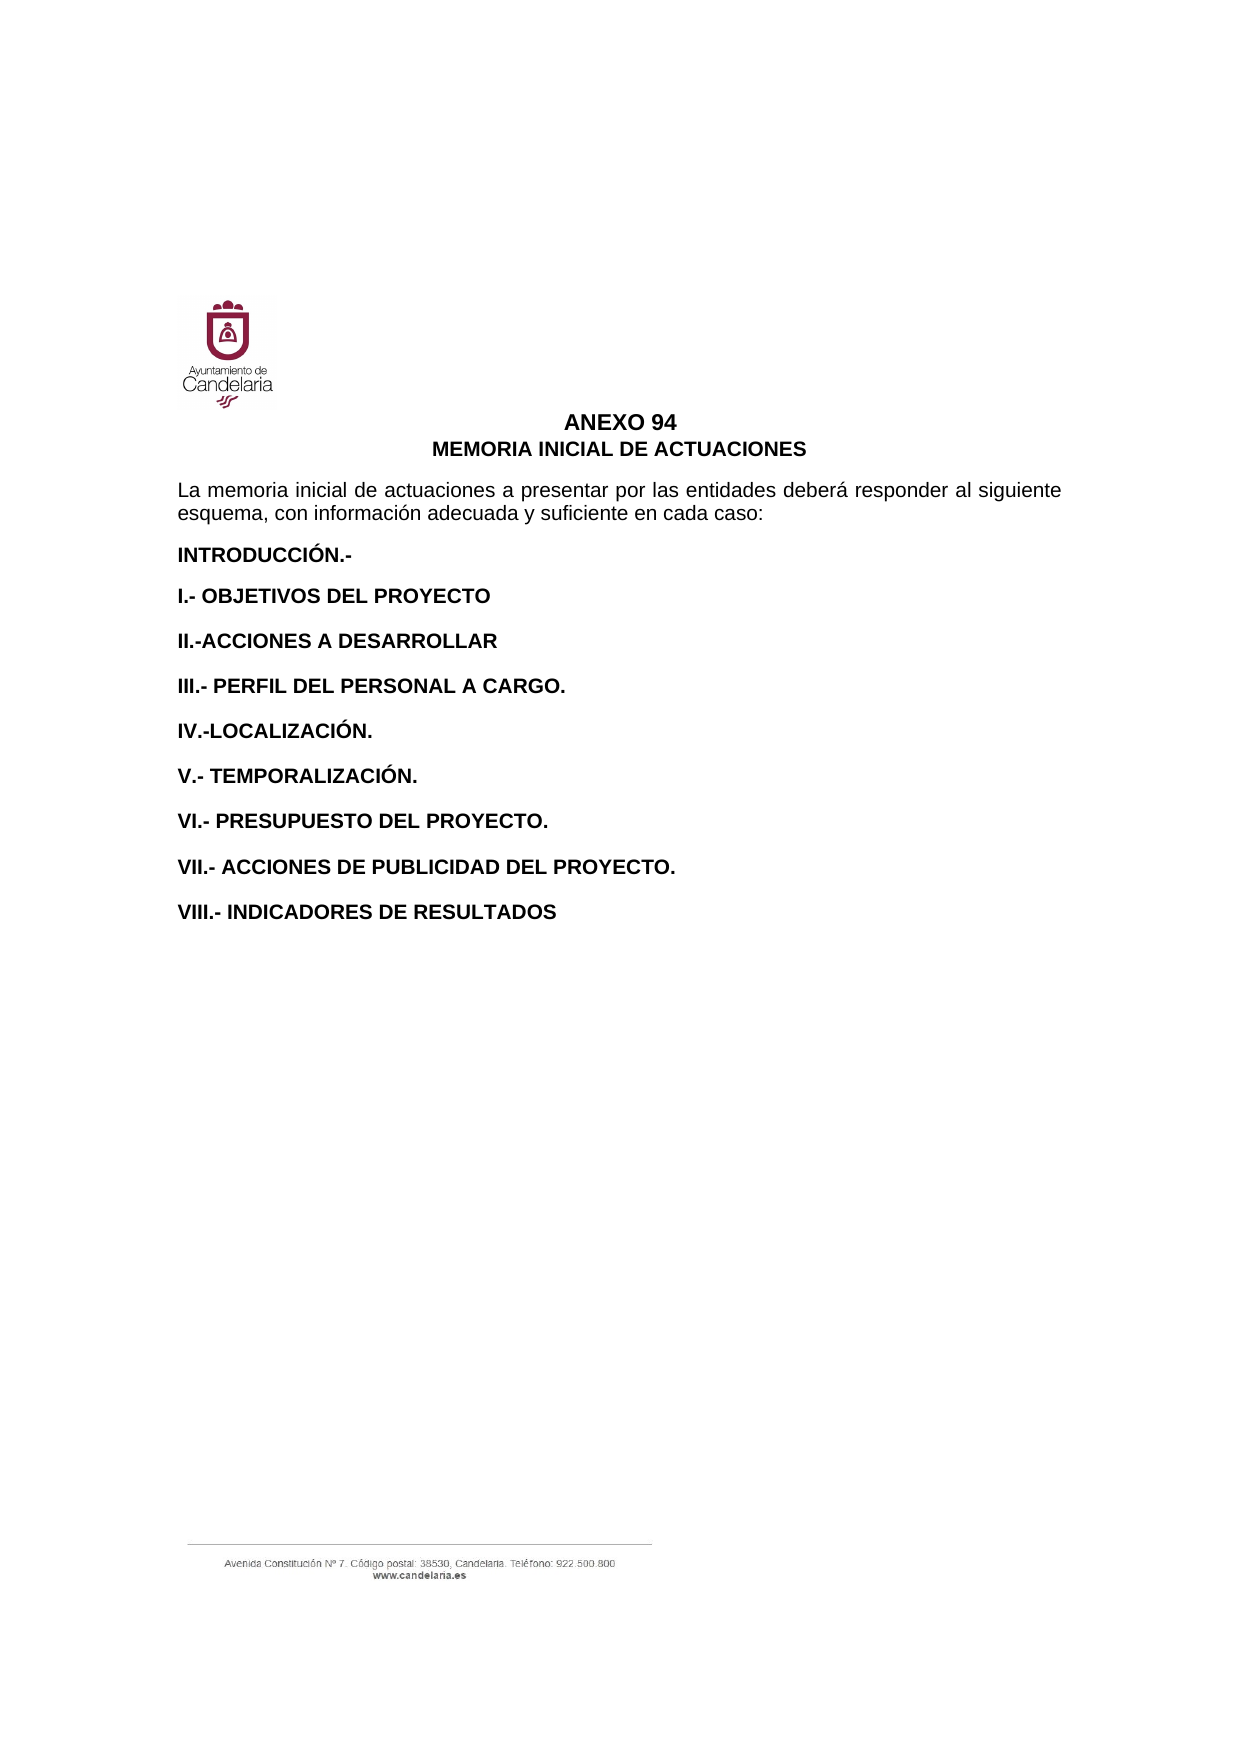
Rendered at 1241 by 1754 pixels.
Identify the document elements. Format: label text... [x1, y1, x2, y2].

text VII.- ACCIONES DE PUBLICIDAD DEL PROYECTO. [177, 854, 824, 878]
text ANEXO I [177, 409, 1063, 436]
text IV.-LOCALIZACIÓN. [177, 719, 672, 743]
subtitle MEMORIA INICIAL DE ACTUACIONES [177, 437, 1061, 461]
text INTRODUCCIÓN.- [177, 543, 1063, 567]
text III.- PERFIL DEL PERSONAL A CARGO. [177, 674, 869, 698]
text V.- TEMPORALIZACIÓN. [177, 764, 672, 788]
text II.-ACCIONES A DESARROLLAR [177, 629, 603, 653]
text VIII.- INDICADORES DE RESULTADOS [177, 899, 1063, 923]
text I.- OBJETIVOS DEL PROYECTO [177, 584, 603, 608]
text VI.- PRESUPUESTO DEL PROYECTO. [177, 809, 672, 833]
text La memoria inicial de actuaciones a presentar por las entidades deberá responder al siguiente esquema, con información adecuada y suficiente en cada caso: [177, 479, 1063, 524]
